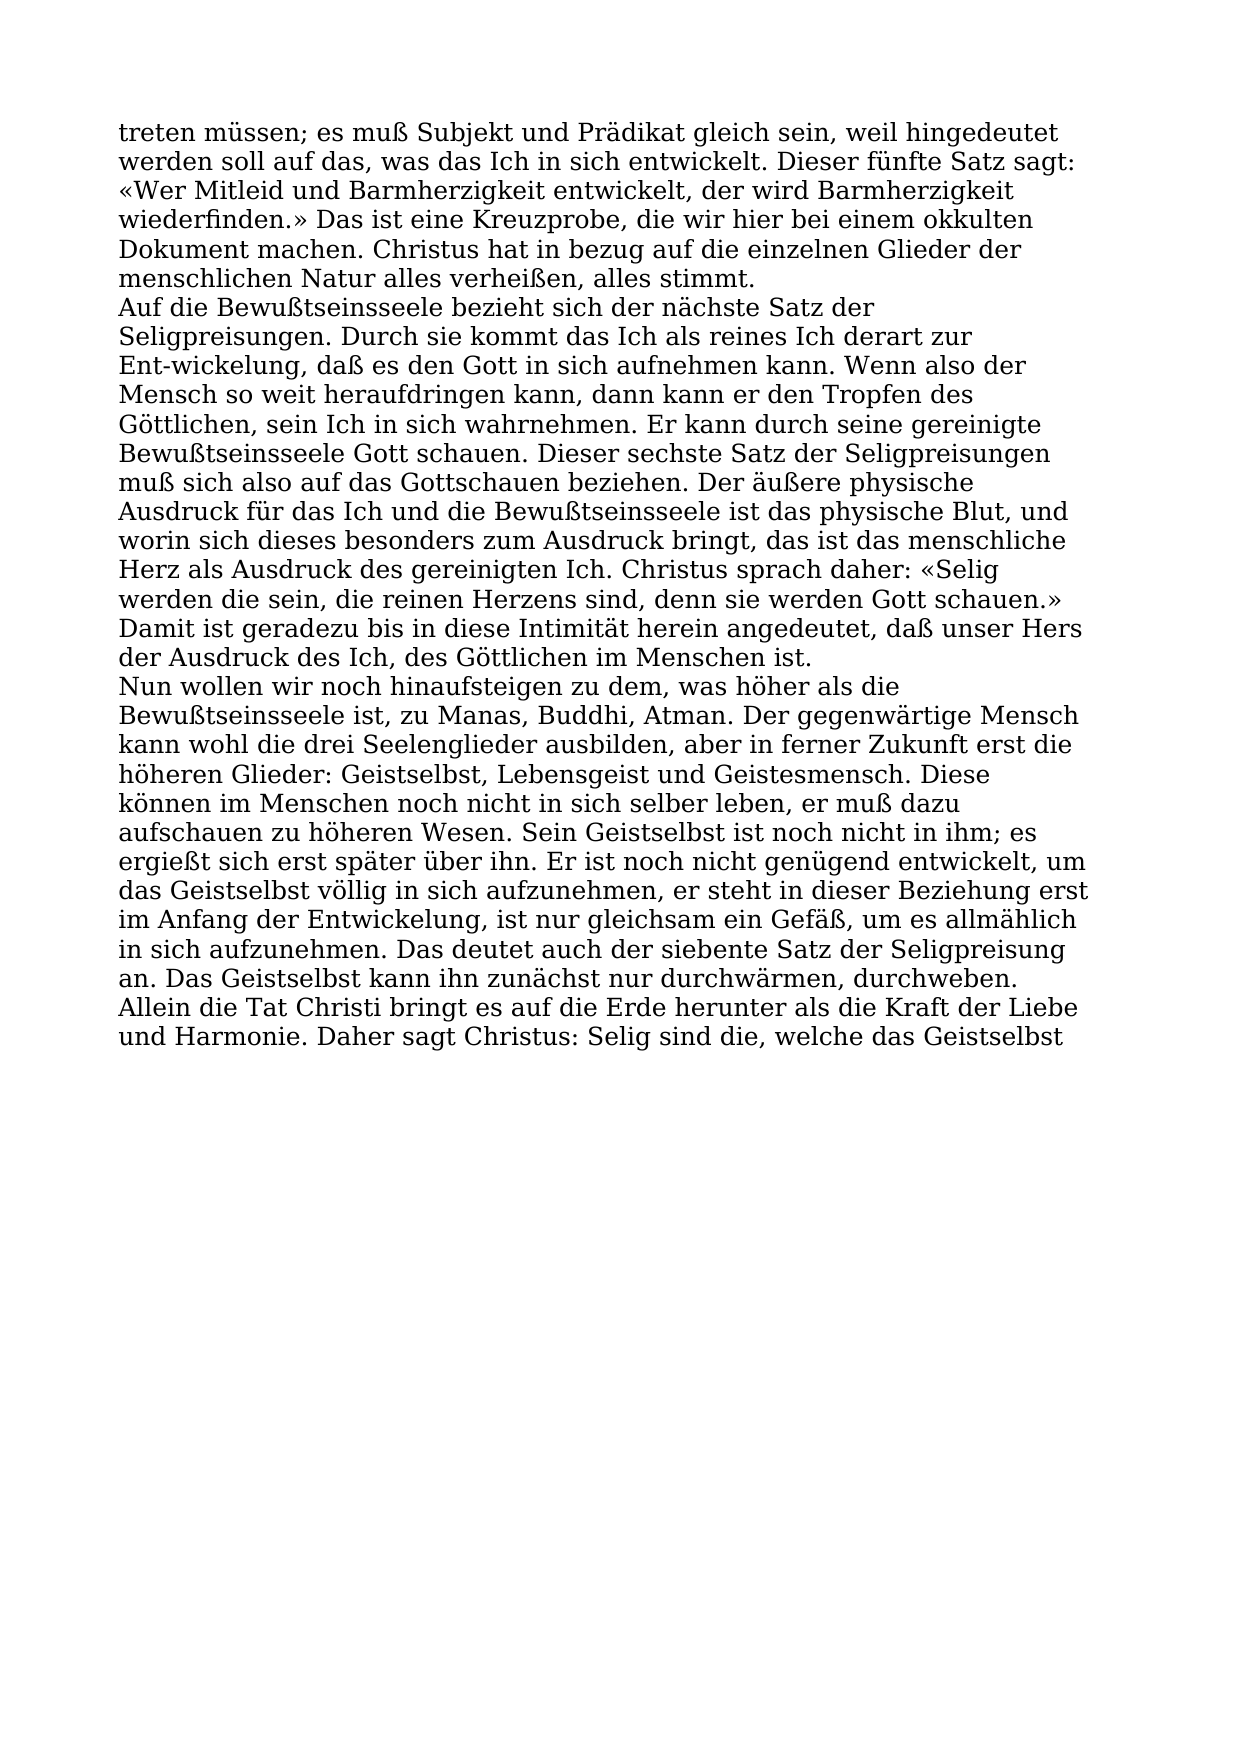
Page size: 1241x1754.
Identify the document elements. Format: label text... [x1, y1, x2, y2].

text Ent-wickelung, daß es den Gott in sich aufnehmen kann. Wenn also der [118, 351, 1122, 381]
text «Wer Mitleid und Barmherzigkeit entwickelt, der wird Barmherzigkeit [118, 176, 1122, 206]
text aufschauen zu höheren Wesen. Sein Geistselbst ist noch nicht in ihm; es [118, 818, 1122, 847]
text wiederfinden.» Das ist eine Kreuzprobe, die wir hier bei einem okkulten [118, 206, 1122, 235]
text Damit ist geradezu bis in diese Intimität herein angedeutet, daß unser Hers [118, 614, 1122, 643]
text das Geistselbst völlig in sich aufzunehmen, er steht in dieser Beziehung erst [118, 876, 1122, 906]
text und Harmonie. Daher sagt Christus: Selig sind die, welche das Geistselbst [118, 1022, 1122, 1051]
text Herz als Ausdruck des gereinigten Ich. Christus sprach daher: «Selig [118, 556, 1122, 585]
text Ausdruck für das Ich und die Bewußtseinsseele ist das physische Blut, und [118, 497, 1122, 526]
text Bewußtseinsseele ist, zu Manas, Buddhi, Atman. Der gegenwärtige Mensch [118, 701, 1122, 731]
text Dokument machen. Christus hat in bezug auf die einzelnen Glieder der [118, 235, 1122, 264]
text kann wohl die drei Seelenglieder ausbilden, aber in ferner Zukunft erst die [118, 731, 1122, 760]
text der Ausdruck des Ich, des Göttlichen im Menschen ist. [118, 643, 1122, 672]
text treten müssen; es muß Subjekt und Prädikat gleich sein, weil hingedeutet [118, 118, 1122, 147]
text Bewußtseinsseele Gott schauen. Dieser sechste Satz der Seligpreisungen [118, 439, 1122, 468]
text im Anfang der Entwickelung, ist nur gleichsam ein Gefäß, um es allmählich [118, 906, 1122, 935]
text werden die sein, die reinen Herzens sind, denn sie werden Gott schauen.» [118, 585, 1122, 614]
text höheren Glieder: Geistselbst, Lebensgeist und Geistesmensch. Diese [118, 760, 1122, 789]
text muß sich also auf das Gottschauen beziehen. Der äußere physische [118, 468, 1122, 497]
text Göttlichen, sein Ich in sich wahrnehmen. Er kann durch seine gereinigte [118, 410, 1122, 439]
text ergießt sich erst später über ihn. Er ist noch nicht genügend entwickelt, um [118, 847, 1122, 876]
text Auf die Bewußtseinsseele bezieht sich der nächste Satz der [118, 293, 1122, 322]
text können im Menschen noch nicht in sich selber leben, er muß dazu [118, 789, 1122, 818]
text an. Das Geistselbst kann ihn zunächst nur durchwärmen, durchweben. [118, 964, 1122, 993]
text Allein die Tat Christi bringt es auf die Erde herunter als die Kraft der Liebe [118, 993, 1122, 1022]
text worin sich dieses besonders zum Ausdruck bringt, das ist das menschliche [118, 526, 1122, 556]
text Mensch so weit heraufdringen kann, dann kann er den Tropfen des [118, 381, 1122, 410]
text menschlichen Natur alles verheißen, alles stimmt. [118, 264, 1122, 293]
text in sich aufzunehmen. Das deutet auch der siebente Satz der Seligpreisung [118, 935, 1122, 964]
text werden soll auf das, was das Ich in sich entwickelt. Dieser fünfte Satz sagt: [118, 147, 1122, 176]
text Seligpreisungen. Durch sie kommt das Ich als reines Ich derart zur [118, 322, 1122, 351]
text Nun wollen wir noch hinaufsteigen zu dem, was höher als die [118, 672, 1122, 701]
